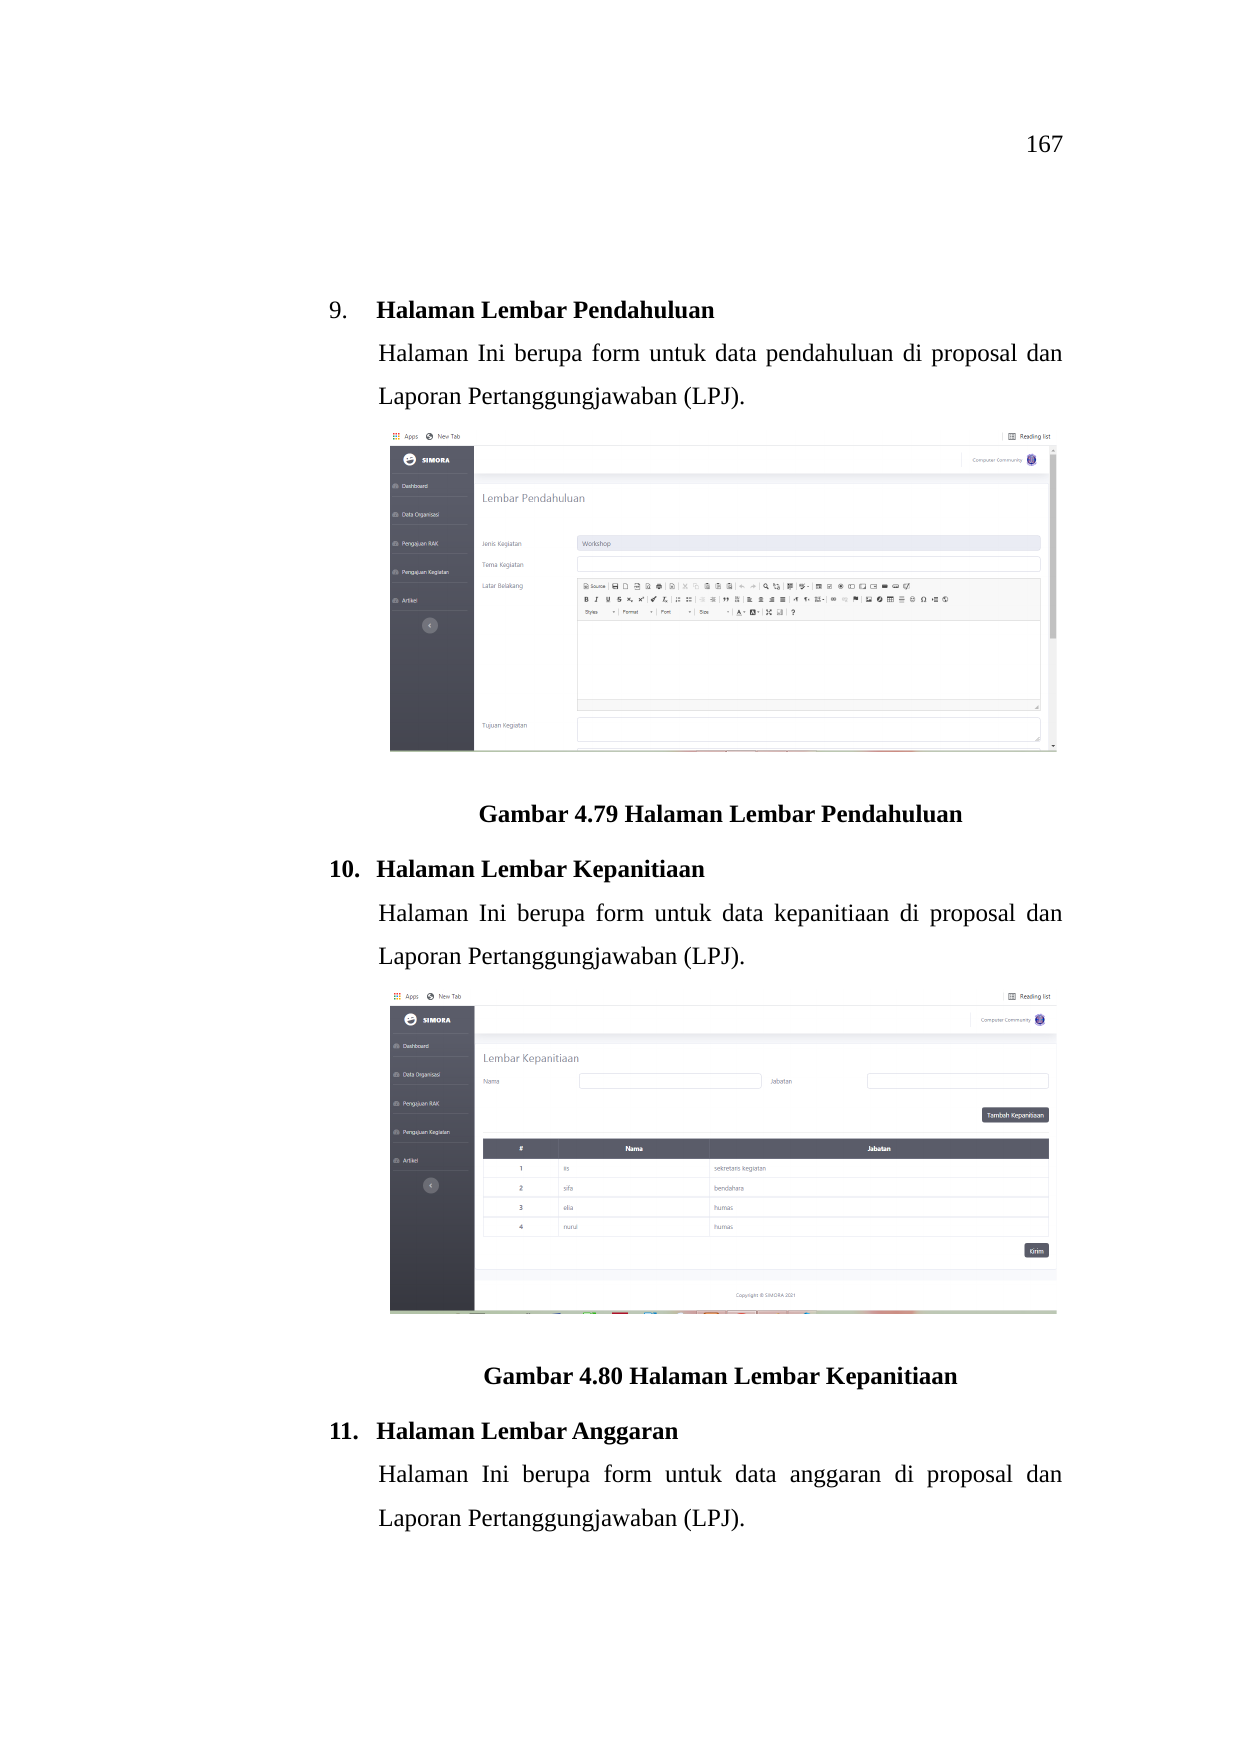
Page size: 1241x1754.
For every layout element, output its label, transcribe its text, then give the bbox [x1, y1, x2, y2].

list Halaman Lembar Pendahuluan [317, 295, 1063, 324]
list Gambar 4.79 Halaman Lembar Pendahuluan [378, 799, 1063, 828]
list Halaman Ini berupa form untuk data kepanitiaan di proposal dan Laporan Pertanggungjawaban (LPJ). [378, 898, 1063, 969]
list Halaman Lembar Kepanitiaan [317, 854, 1063, 883]
picture [390, 430, 1057, 752]
table_header [384, 984, 1062, 1348]
list Halaman Lembar Anggaran [317, 1416, 1063, 1445]
list Gambar 4.80 Halaman Lembar Kepanitiaan [378, 1361, 1063, 1389]
picture [390, 989, 1057, 1314]
table_header [384, 424, 1062, 786]
list Halaman Ini berupa form untuk data anggaran di proposal dan Laporan Pertanggungjawaban (LPJ). [378, 1459, 1063, 1531]
list Halaman Ini berupa form untuk data pendahuluan di proposal dan Laporan Pertanggungjawaban (LPJ). [378, 338, 1063, 410]
